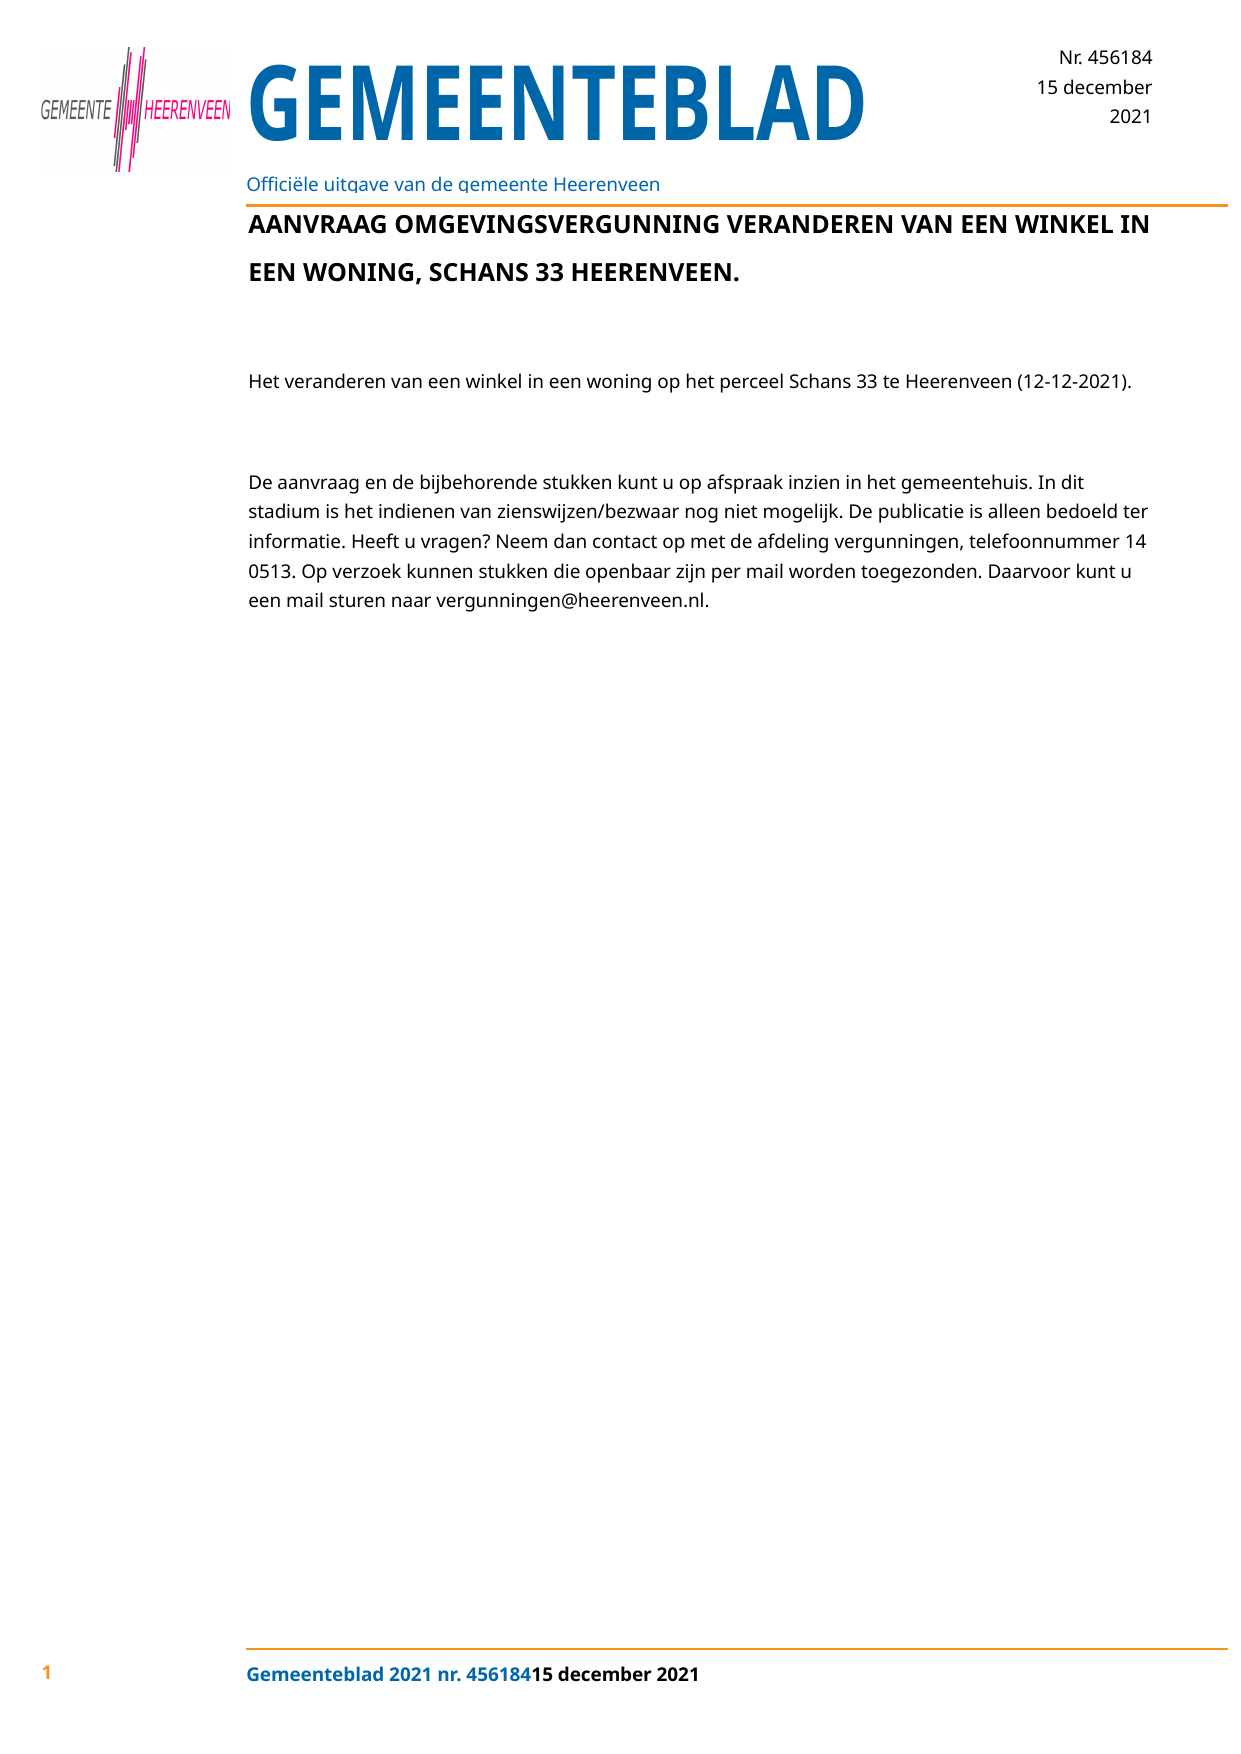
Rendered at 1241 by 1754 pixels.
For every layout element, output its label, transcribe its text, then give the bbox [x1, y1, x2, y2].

text Het veranderen van een winkel in een woning op het perceel Schans 33 te Heerenveen (12-12-2021). [248, 368, 1152, 394]
text De aanvraag en de bijbehorende stukken kunt u op afspraak inzien in het gemeentehuis. In dit stadium is het indienen van zienswijzen/bezwaar nog niet mogelijk. De publicatie is alleen bedoeld ter informatie. Heeft u vragen? Neem dan contact op met de afdeling vergunningen, telefoonnummer 14 0513. Op verzoek kunnen stukken die openbaar zijn per mail worden toegezonden. Daarvoor kunt u een mail sturen naar vergunningen@heerenveen.nl. [248, 469, 1152, 613]
text AANVRAAG OMGEVINGSVERGUNNING VERANDEREN VAN EEN WINKEL IN EEN WONING, SCHANS 33 HEERENVEEN. [248, 207, 1152, 288]
picture [41, 47, 231, 172]
